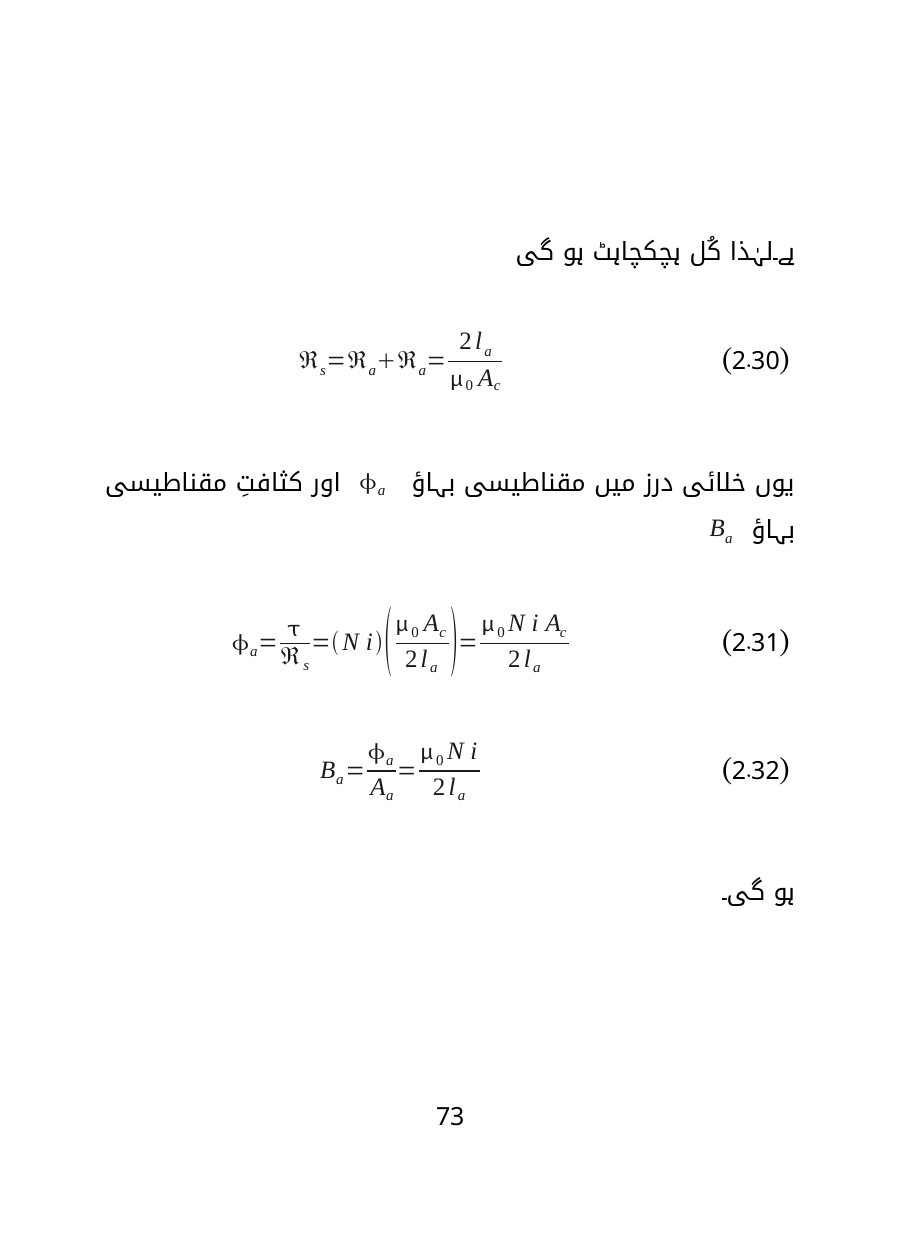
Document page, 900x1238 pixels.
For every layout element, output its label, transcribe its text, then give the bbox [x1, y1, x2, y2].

table_header (2.32) [686, 732, 795, 822]
table_header (2.31) [688, 601, 795, 698]
table_header (2.30) [688, 322, 795, 413]
table_header [105, 601, 688, 698]
text ہو گی۔ [105, 869, 795, 916]
text یوں خلائی درز میں مقناطیسی بہاؤ اور کثافتِ مقناطیسی بہاؤ [105, 459, 795, 554]
table_header [105, 732, 686, 822]
table_header [105, 322, 688, 413]
text ہے۔لہٰذا کُل ہچکچاہٹ ہو گی [105, 228, 795, 276]
